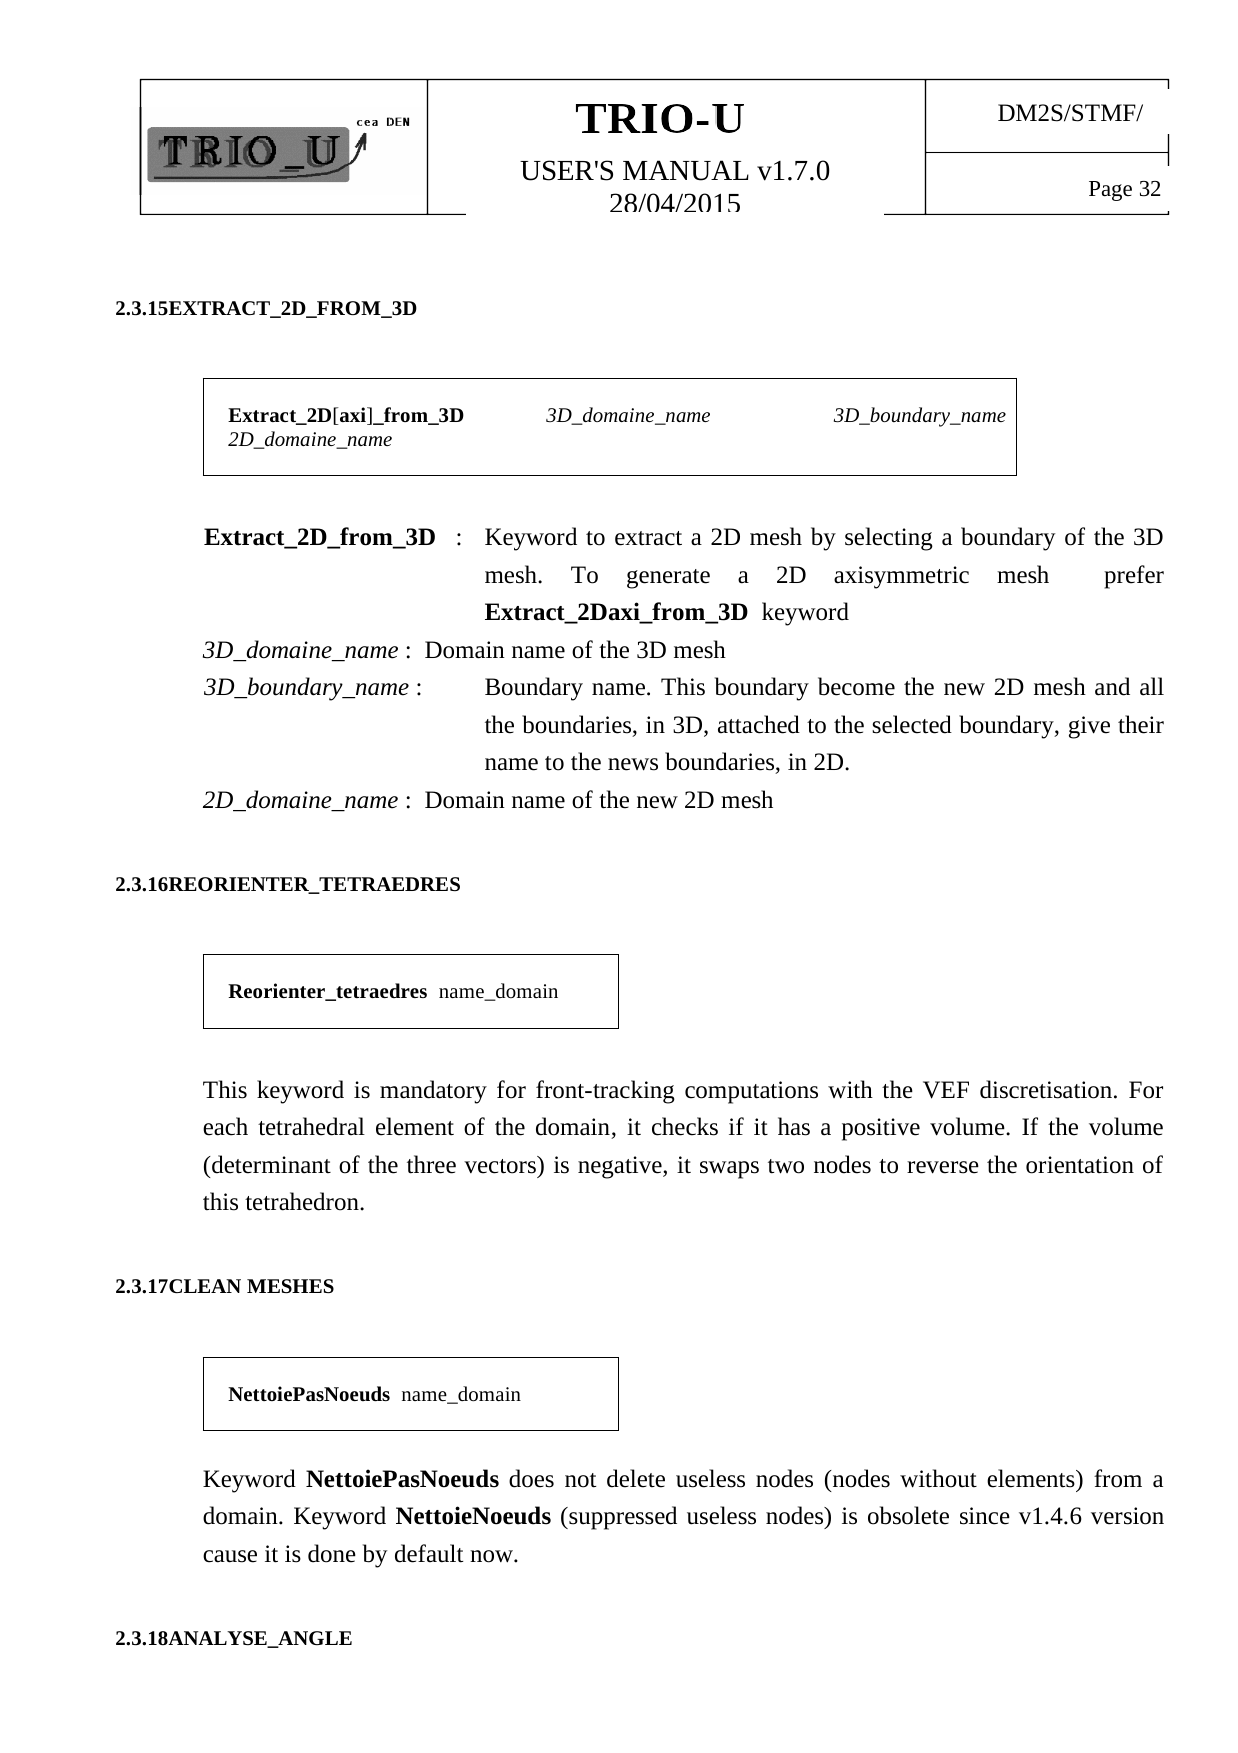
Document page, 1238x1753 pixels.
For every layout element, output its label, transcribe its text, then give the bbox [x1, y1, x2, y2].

table_header Extract_2D[axi]_from_3D 3D_domaine_name 3D_boundary_name 2D_domaine_name [204, 379, 1016, 475]
subtitle CLEAN MESHES [115, 1274, 1164, 1298]
text This keyword is mandatory for front-tracking computations with the VEF discretisation. For each tetrahedral element of the domain, it checks if it has a positive volume. If the volume (determinant of the three vectors) is negative, it swaps two nodes to reverse the orientation of this tetrahedron. [203, 1066, 1165, 1216]
table_header Reorienter_tetraedres name_domain [204, 955, 618, 1027]
text Extract_2D_from_3D : Keyword to extract a 2D mesh by selecting a boundary of the 3D mesh. To generate a 2D axisymmetric mesh prefer Extract_2Daxi_from_3D keyword [204, 513, 1165, 626]
table_header NettoiePasNoeuds name_domain [204, 1358, 618, 1430]
subtitle REORIENTER_TETRAEDRES [115, 872, 1164, 896]
text 2D_domaine_name : Domain name of the new 2D mesh [203, 776, 1165, 813]
text Keyword NettoiePasNoeuds does not delete useless nodes (nodes without elements) from a domain. Keyword NettoieNoeuds (suppressed useless nodes) is obsolete since v1.4.6 version cause it is done by default now. [203, 1455, 1165, 1568]
text 3D_domaine_name : Domain name of the 3D mesh [203, 626, 1165, 663]
text 3D_boundary_name : Boundary name. This boundary become the new 2D mesh and all the boundaries, in 3D, attached to the selected boundary, give their name to the news boundaries, in 2D. [204, 663, 1165, 776]
subtitle ANALYSE_ANGLE [115, 1626, 1164, 1650]
subtitle EXTRACT_2D_FROM_3D [115, 295, 1164, 319]
